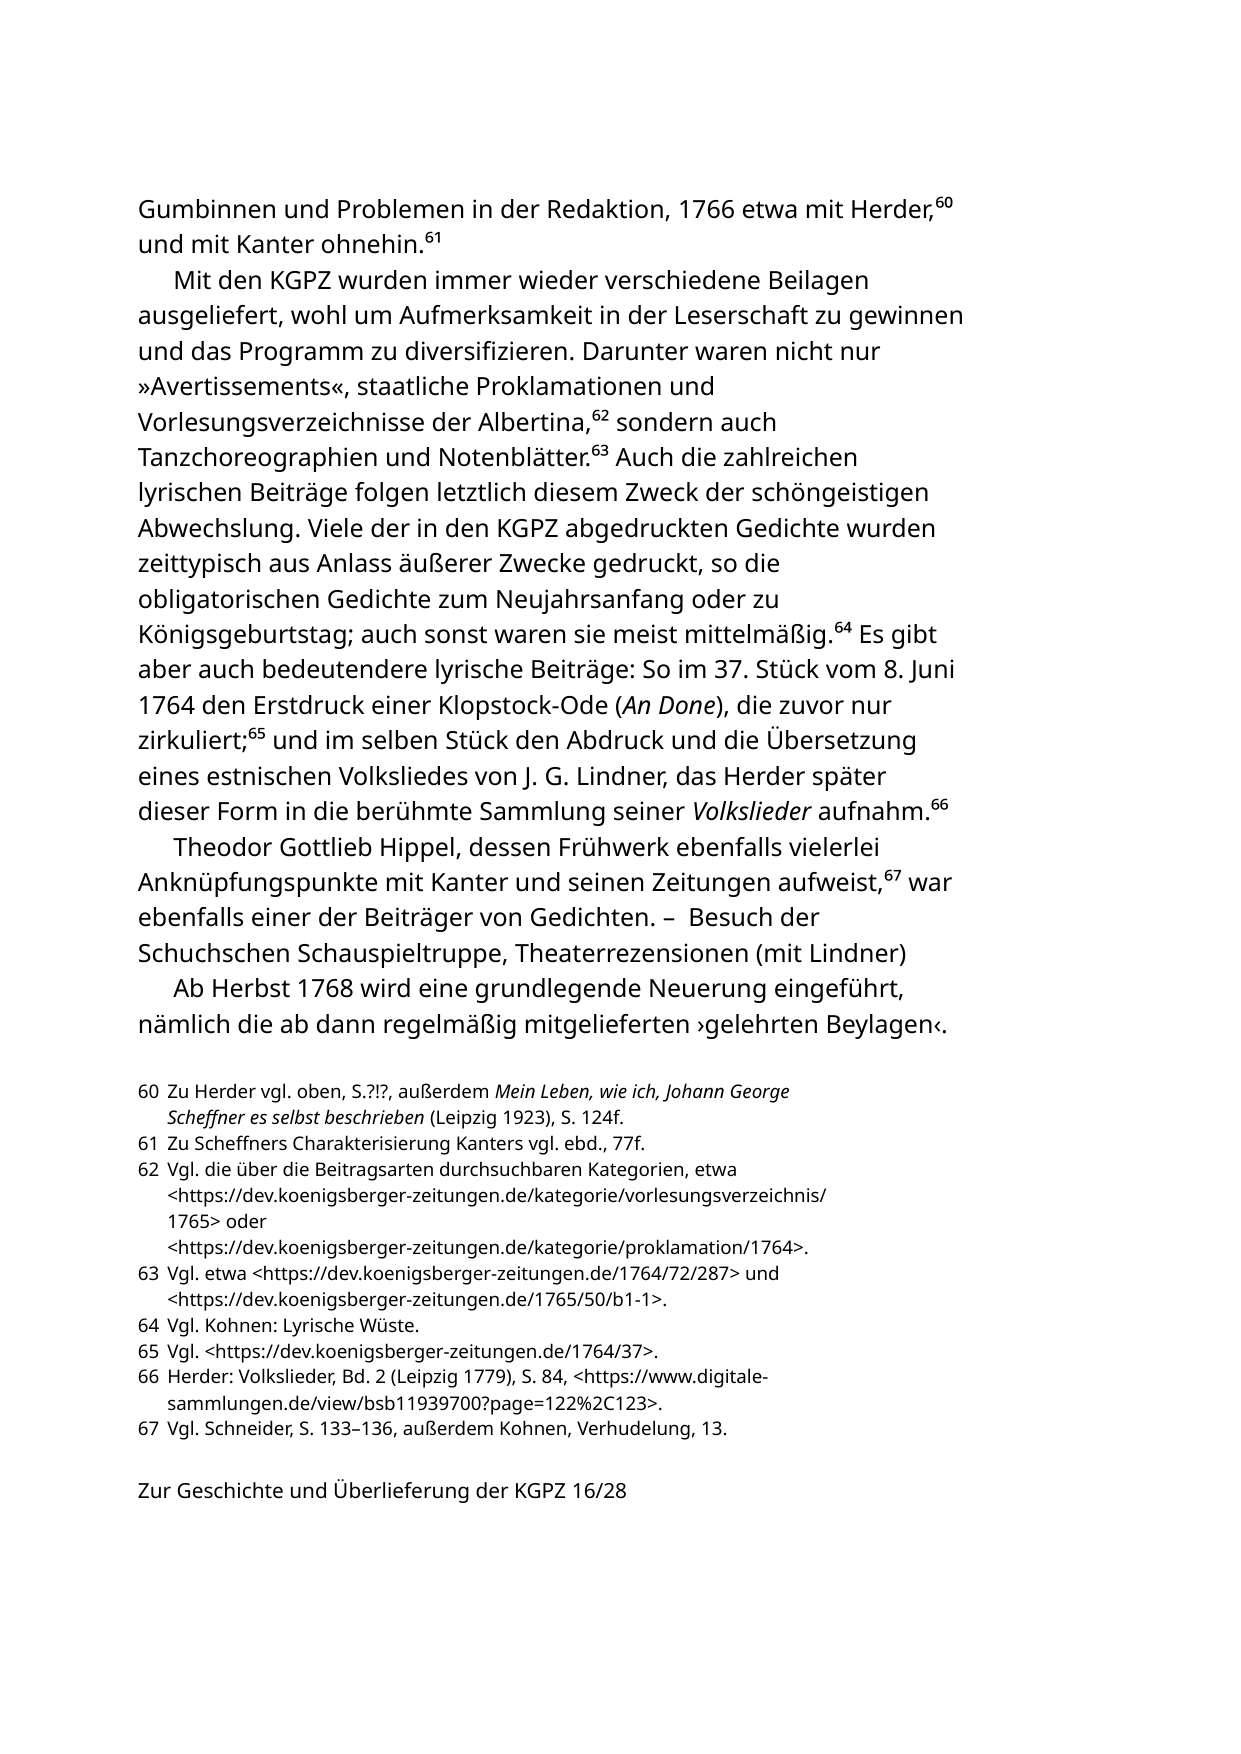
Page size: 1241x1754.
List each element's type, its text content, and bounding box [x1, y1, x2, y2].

text Mit den KGPZ wurden immer wieder verschiedene Beilagen ausgeliefert, wohl um Aufmerksamkeit in der Leserschaft zu gewinnen und das Programm zu diversifizieren. Darunter waren nicht nur »Avertissements«, staatliche Proklamationen und Vorlesungsverzeichnisse der Albertina, sondern auch Tanzchoreographien und Notenblätter. Auch die zahlreichen lyrischen Beiträge folgen letztlich diesem Zweck der schöngeistigen Abwechslung. Viele der in den KGPZ abgedruckten Gedichte wurden zeittypisch aus Anlass äußerer Zwecke gedruckt, so die obligatorischen Gedichte zum Neujahrsanfang oder zu Königsgeburtstag; auch sonst waren sie meist mittelmäßig. Es gibt aber auch bedeutendere lyrische Beiträge: So im 37. Stück vom 8. Juni 1764 den Erstdruck einer Klopstock-Ode (An Done), die zuvor nur zirkuliert; und im selben Stück den Abdruck und die Übersetzung eines estnischen Volksliedes von J. G. Lindner, das Herder später dieser Form in die berühmte Sammlung seiner Volkslieder aufnahm. [138, 261, 964, 828]
text Zu Herder vgl. oben, S.?!?, außerdem Mein Leben, wie ich, Johann George Scheffner es selbst beschrieben (Leipzig 1923), S. 124f. [138, 1078, 846, 1130]
text Ab Herbst 1768 wird eine grundlegende Neuerung eingeführt, nämlich die ab dann regelmäßig mitgelieferten ›gelehrten Beylagen‹. [138, 969, 964, 1040]
text Vgl. Schneider, S. 133–136, außerdem Kohnen, Verhudelung, 13. [138, 1415, 846, 1441]
text Herder: Volkslieder, Bd. 2 (Leipzig 1779), S. 84, <https://www.digitale-sammlungen.de/view/bsb11939700?page=122%2C123>. [138, 1363, 846, 1415]
text Gumbinnen und Problemen in der Redaktion, 1766 etwa mit Herder, und mit Kanter ohnehin. [138, 190, 964, 261]
text Vgl. etwa <https://dev.koenigsberger-zeitungen.de/1764/72/287> und <https://dev.koenigsberger-zeitungen.de/1765/50/b1-1>. [138, 1259, 846, 1311]
text Vgl. <https://dev.koenigsberger-zeitungen.de/1764/37>. [138, 1337, 846, 1363]
text Vgl. die über die Beitragsarten durchsuchbaren Kategorien, etwa <https://dev.koenigsberger-zeitungen.de/kategorie/vorlesungsverzeichnis/1765> oder <https://dev.koenigsberger-zeitungen.de/kategorie/proklamation/1764>. [138, 1156, 846, 1259]
text Vgl. Kohnen: Lyrische Wüste. [138, 1311, 846, 1337]
text Theodor Gottlieb Hippel, dessen Frühwerk ebenfalls vielerlei Anknüpfungspunkte mit Kanter und seinen Zeitungen aufweist, war ebenfalls einer der Beiträger von Gedichten. – Besuch der Schuchschen Schauspieltruppe, Theaterrezensionen (mit Lindner) [138, 828, 964, 969]
text Zu Scheffners Charakterisierung Kanters vgl. ebd., 77f. [138, 1130, 846, 1156]
